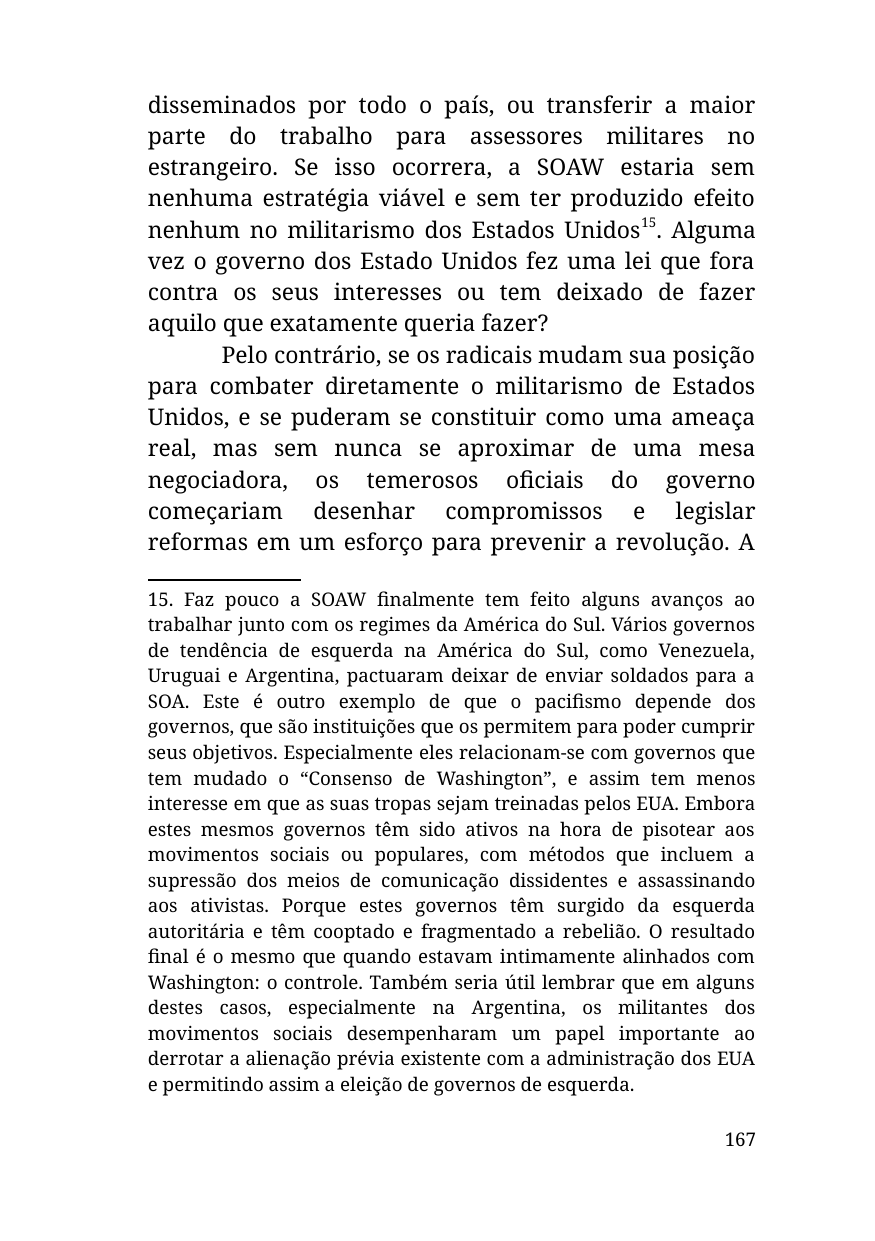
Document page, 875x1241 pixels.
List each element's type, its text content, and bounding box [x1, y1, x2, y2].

text . Faz pouco a SOAW finalmente tem feito alguns avanços ao trabalhar junto com os regimes da América do Sul. Vários governos de tendência de esquerda na América do Sul, como Venezuela, Uruguai e Argentina, pactuaram deixar de enviar soldados para a SOA. Este é outro exemplo de que o pacifismo depende dos governos, que são instituições que os permitem para poder cumprir seus objetivos. Especialmente eles relacionam-se com governos que tem mudado o “Consenso de Washington”, e assim tem menos interesse em que as suas tropas sejam treinadas pelos EUA. Embora estes mesmos governos têm sido ativos na hora de pisotear aos movimentos sociais ou populares, com métodos que incluem a supressão dos meios de comunicação dissidentes e assassinando aos ativistas. Porque estes governos têm surgido da esquerda autoritária e têm cooptado e fragmentado a rebelião. O resultado final é o mesmo que quando estavam intimamente alinhados com Washington: o controle. Também seria útil lembrar que em alguns destes casos, especialmente na Argentina, os militantes dos movimentos sociais desempenharam um papel importante ao derrotar a alienação prévia existente com a administração dos EUA e permitindo assim a eleição de governos de esquerda. [148, 586, 756, 1097]
text disseminados por todo o país, ou transferir a maior parte do trabalho para assessores militares no estrangeiro. Se isso ocorrera, a SOAW estaria sem nenhuma estratégia viável e sem ter produzido efeito nenhum no militarismo dos Estados Unidos. Alguma vez o governo dos Estado Unidos fez uma lei que fora contra os seus interesses ou tem deixado de fazer aquilo que exatamente queria fazer? [148, 88, 756, 338]
text Pelo contrário, se os radicais mudam sua posição para combater diretamente o militarismo de Estados Unidos, e se puderam se constituir como uma ameaça real, mas sem nunca se aproximar de uma mesa negociadora, os temerosos oficiais do governo começariam desenhar compromissos e legislar reformas em um esforço para prevenir a revolução. A [148, 338, 756, 557]
